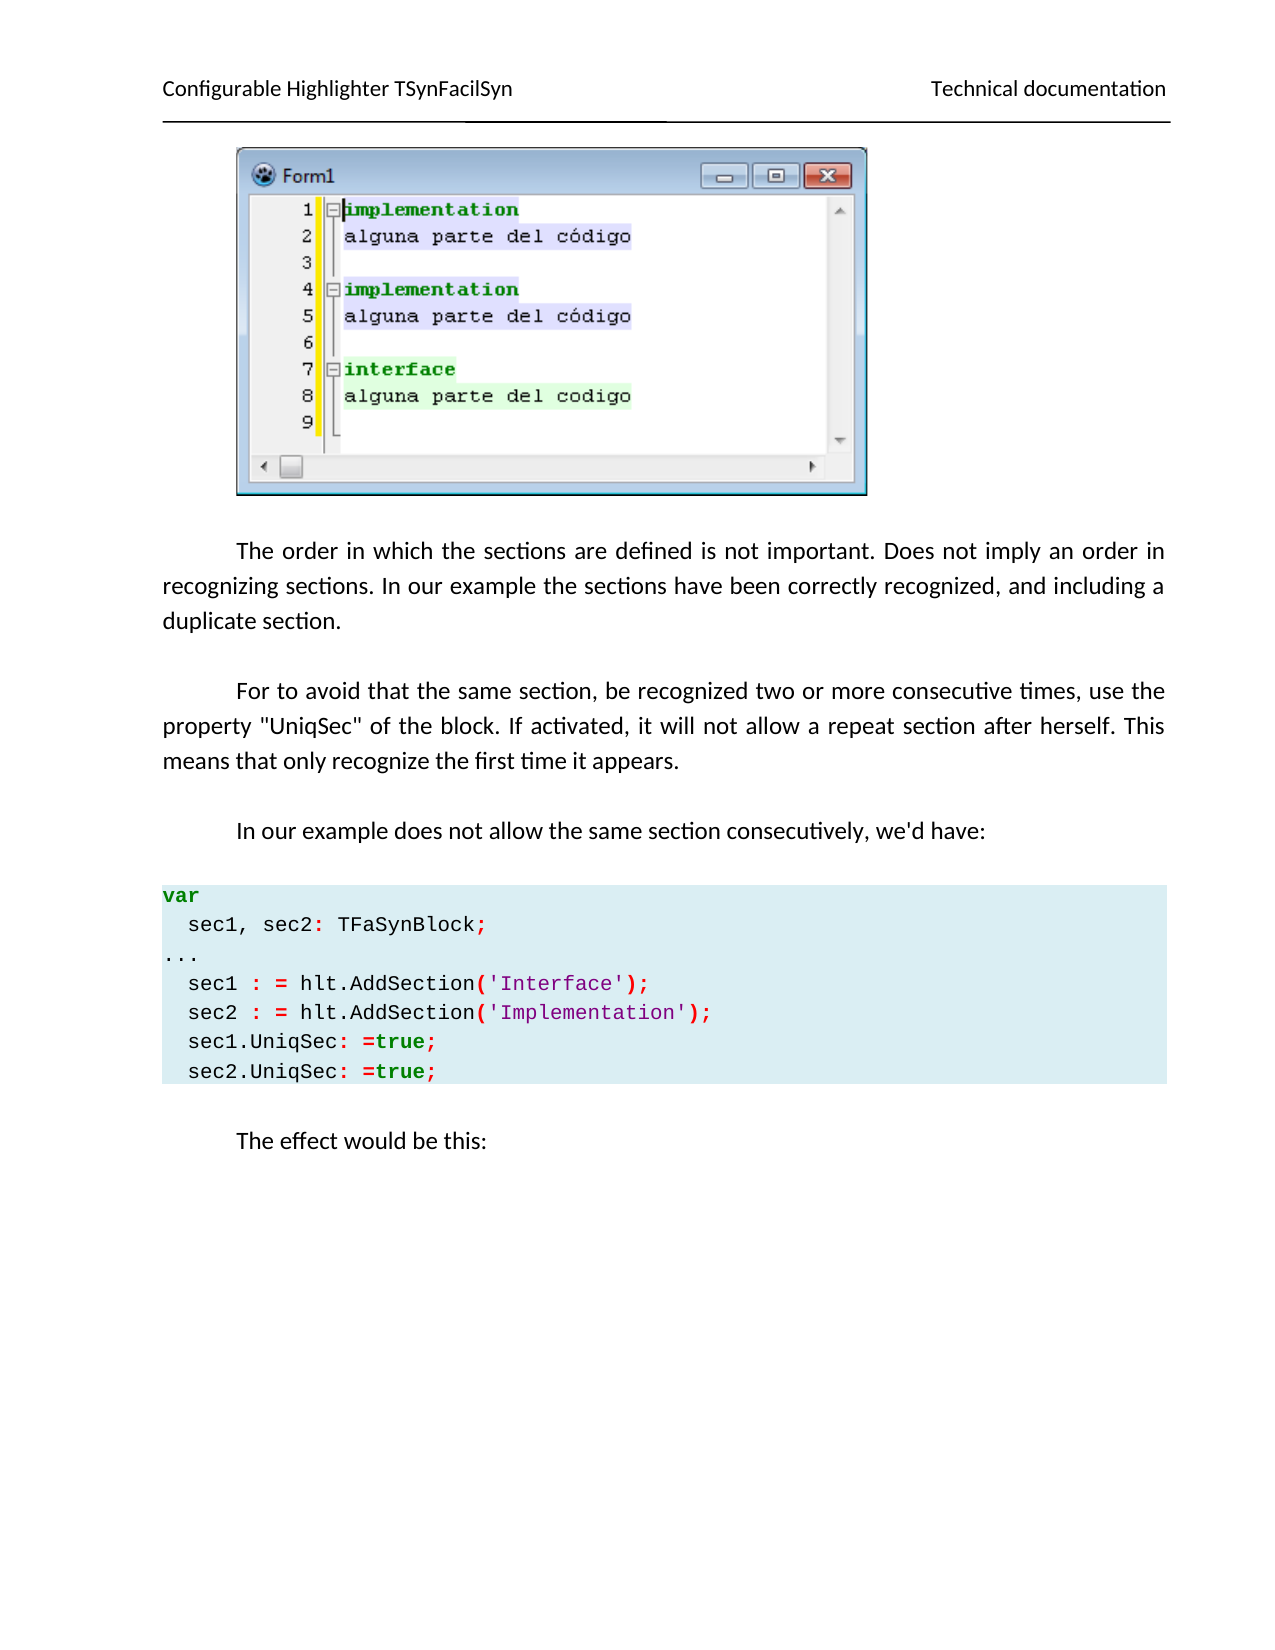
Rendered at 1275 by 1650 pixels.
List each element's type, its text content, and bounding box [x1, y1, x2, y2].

text sec1 : = hlt.AddSection('Interface'); [162, 973, 1167, 997]
text The order in which the sections are defined is not important. Does not imply an order in recognizing sections. In our example the sections have been correctly recognized, and including a duplicate section. [162, 535, 1167, 636]
text sec1, sec2: TFaSynBlock; [162, 914, 1167, 938]
text In our example does not allow the same section consecutively, we'd have: [162, 815, 1167, 846]
text For to avoid that the same section, be recognized two or more consecutive times, use the property "UniqSec" of the block. If activated, it will not allow a repeat section after herself. This means that only recognize the first time it appears. [162, 675, 1167, 776]
text The effect would be this: [162, 1125, 1167, 1156]
text ... [162, 944, 1167, 967]
text sec1.UniqSec: =true; [162, 1032, 1167, 1055]
text var [162, 885, 1167, 909]
picture [236, 147, 868, 496]
text sec2.UniqSec: =true; [162, 1061, 1167, 1084]
text sec2 : = hlt.AddSection('Implementation'); [162, 1002, 1167, 1026]
